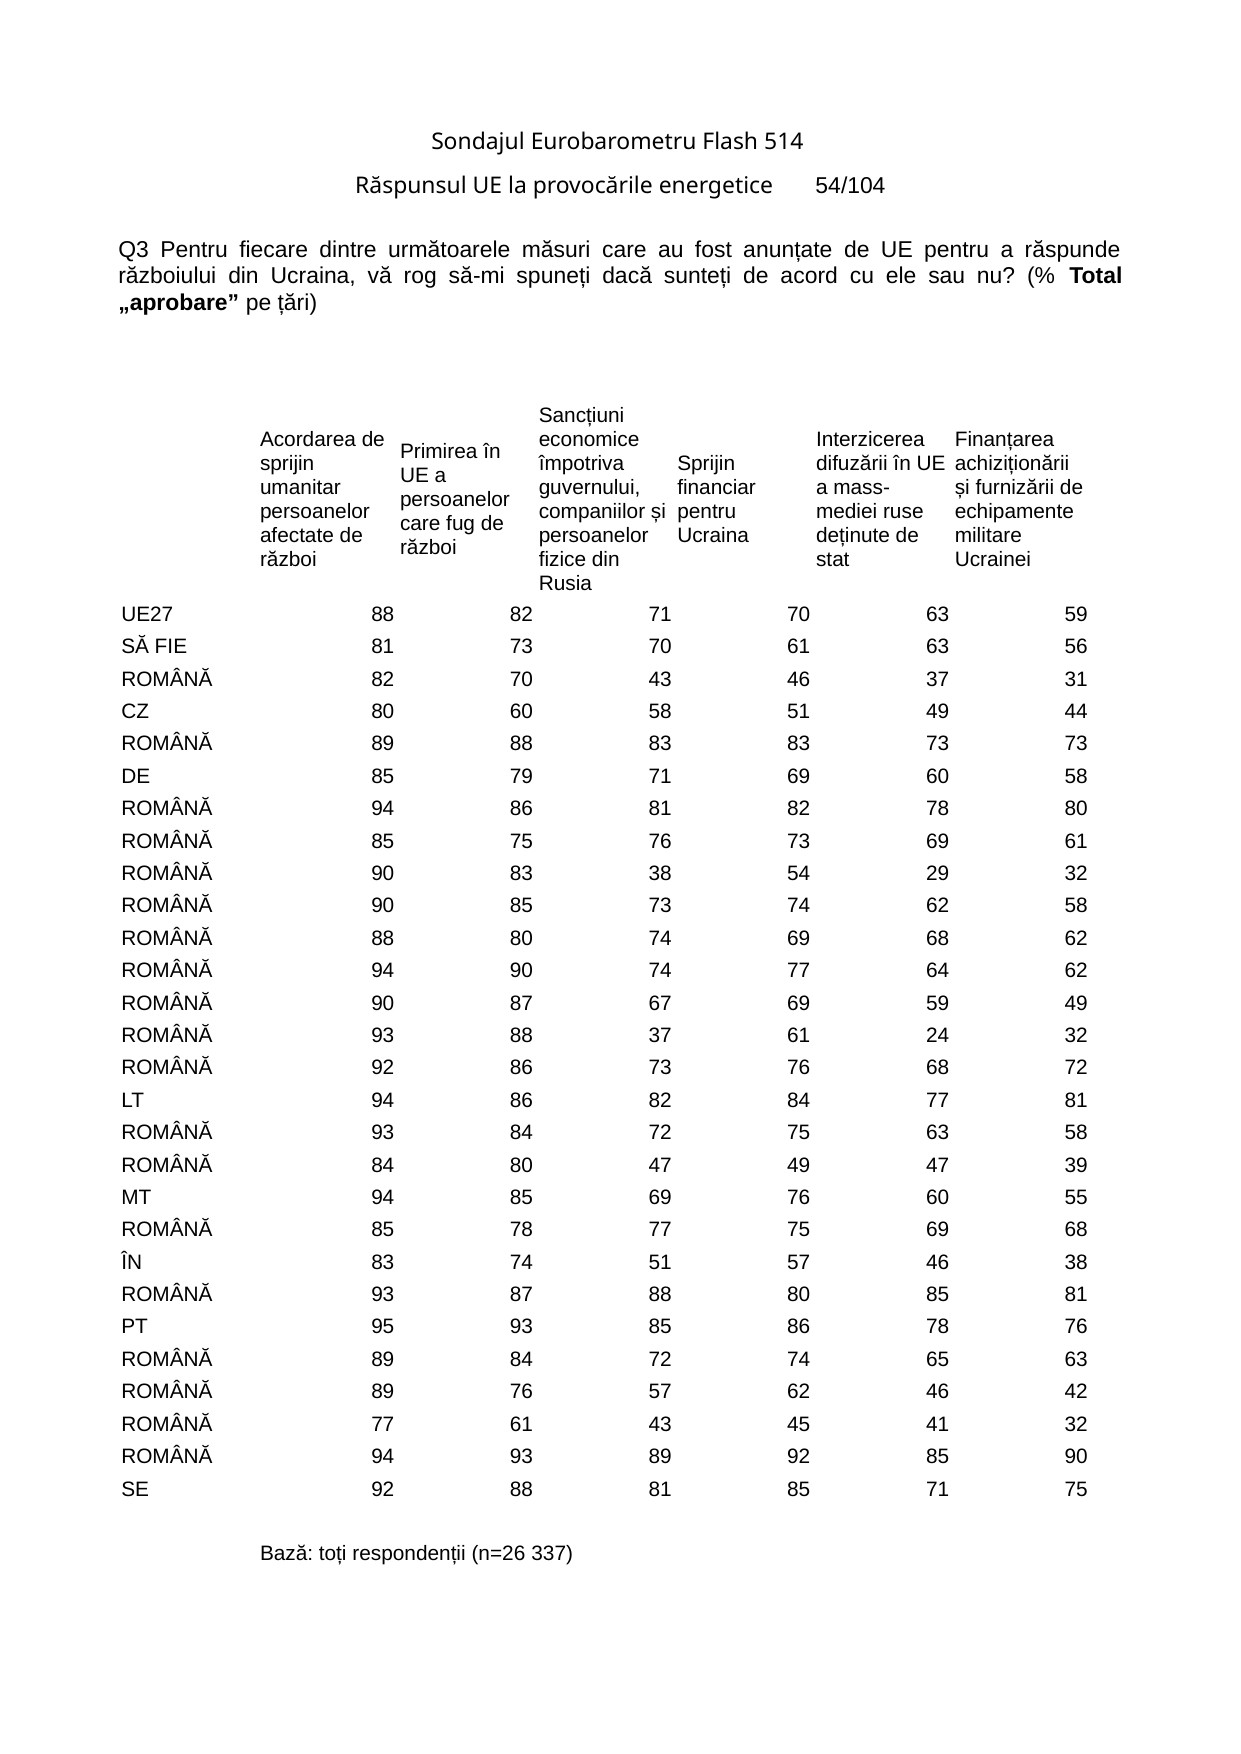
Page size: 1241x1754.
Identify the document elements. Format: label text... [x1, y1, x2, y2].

table_cell 56 [952, 630, 1090, 662]
table_cell 76 [536, 824, 674, 857]
table_cell 71 [536, 760, 674, 792]
table_cell 84 [397, 1116, 536, 1148]
table_cell 84 [257, 1148, 397, 1181]
table_cell ROMÂNĂ [118, 1440, 257, 1472]
table_cell ROMÂNĂ [118, 792, 257, 824]
table_cell 73 [536, 1051, 674, 1083]
table_cell 93 [257, 1278, 397, 1310]
table_cell 77 [674, 954, 813, 986]
table_cell 61 [674, 1019, 813, 1051]
table_cell 54 [674, 857, 813, 889]
table_cell 72 [536, 1343, 674, 1375]
table_cell [674, 1505, 813, 1537]
table_cell ROMÂNĂ [118, 1019, 257, 1051]
table_cell 85 [536, 1310, 674, 1343]
table_cell 62 [952, 921, 1090, 954]
table_cell [397, 1505, 536, 1537]
table_cell 88 [397, 1019, 536, 1051]
table_header Interzicerea difuzării în UE a mass-mediei ruse deținute de stat [813, 400, 952, 597]
table_cell 73 [952, 727, 1090, 759]
table_cell 75 [952, 1472, 1090, 1504]
table_cell 78 [397, 1213, 536, 1245]
table_cell 94 [257, 954, 397, 986]
table_cell 93 [397, 1440, 536, 1472]
table_cell 83 [536, 727, 674, 759]
table_cell [118, 1537, 257, 1569]
table_cell 51 [536, 1245, 674, 1278]
table_cell 87 [397, 1278, 536, 1310]
table_cell 80 [257, 695, 397, 727]
table_cell 84 [397, 1343, 536, 1375]
table_cell 83 [674, 727, 813, 759]
table_cell 61 [952, 824, 1090, 857]
table_cell 67 [536, 986, 674, 1019]
table_cell 61 [674, 630, 813, 662]
table_cell 93 [397, 1310, 536, 1343]
table_cell 88 [257, 598, 397, 630]
table_cell PT [118, 1310, 257, 1343]
table_cell 68 [813, 1051, 952, 1083]
table_cell 78 [813, 792, 952, 824]
text Q3 Pentru fiecare dintre următoarele măsuri care au fost anunțate de UE pentru a răspunde războiului din Ucraina, vă rog să-mi spuneți dacă sunteți de acord cu ele sau nu? (% Total „aprobare” pe țări) [118, 236, 1122, 315]
table_cell [257, 1505, 397, 1537]
table_cell 65 [813, 1343, 952, 1375]
table_cell 47 [536, 1148, 674, 1181]
table_cell 61 [397, 1408, 536, 1440]
table_cell 81 [536, 792, 674, 824]
table_cell UE27 [118, 598, 257, 630]
table_cell 58 [952, 889, 1090, 921]
table_cell 82 [397, 598, 536, 630]
table_cell 46 [813, 1245, 952, 1278]
table_header [118, 400, 257, 597]
table_cell [952, 1505, 1090, 1537]
table_cell 85 [813, 1440, 952, 1472]
table_cell 75 [674, 1213, 813, 1245]
table_cell ROMÂNĂ [118, 1375, 257, 1407]
table_cell 89 [257, 1375, 397, 1407]
table_cell 94 [257, 1440, 397, 1472]
table_cell 55 [952, 1181, 1090, 1213]
table_cell 73 [813, 727, 952, 759]
table_cell 49 [813, 695, 952, 727]
table_cell 62 [952, 954, 1090, 986]
table_cell 69 [536, 1181, 674, 1213]
table_cell 69 [674, 986, 813, 1019]
table_cell 37 [813, 662, 952, 695]
table_cell ROMÂNĂ [118, 1148, 257, 1181]
table_cell 89 [257, 1343, 397, 1375]
table_cell 85 [257, 760, 397, 792]
table_cell 77 [257, 1408, 397, 1440]
table_header Finanțarea achiziționării și furnizării de echipamente militare Ucrainei [952, 400, 1090, 597]
table_cell 32 [952, 857, 1090, 889]
table_cell ROMÂNĂ [118, 1051, 257, 1083]
table_cell 94 [257, 1084, 397, 1116]
table_cell 88 [397, 1472, 536, 1504]
table_cell 90 [257, 857, 397, 889]
table_cell 68 [952, 1213, 1090, 1245]
table_cell 85 [397, 1181, 536, 1213]
table_cell 90 [257, 986, 397, 1019]
table_cell 73 [674, 824, 813, 857]
table_cell 62 [674, 1375, 813, 1407]
table_cell 92 [257, 1051, 397, 1083]
table_cell 45 [674, 1408, 813, 1440]
table_cell 63 [952, 1343, 1090, 1375]
table_cell 88 [397, 727, 536, 759]
table_cell 93 [257, 1019, 397, 1051]
table_cell 82 [674, 792, 813, 824]
table_cell 58 [952, 1116, 1090, 1148]
table_cell 75 [397, 824, 536, 857]
table_cell 58 [952, 760, 1090, 792]
table_cell [952, 1537, 1090, 1569]
table_cell 89 [536, 1440, 674, 1472]
table_cell 85 [257, 1213, 397, 1245]
table_cell Bază: toți respondenții (n=26 337) [257, 1537, 674, 1569]
table_cell ROMÂNĂ [118, 1343, 257, 1375]
table_cell 83 [257, 1245, 397, 1278]
table_cell 38 [536, 857, 674, 889]
table_cell 92 [257, 1472, 397, 1504]
table_cell 63 [813, 630, 952, 662]
table_cell 75 [674, 1116, 813, 1148]
table_cell 71 [536, 598, 674, 630]
table_cell [813, 1537, 952, 1569]
table_cell 29 [813, 857, 952, 889]
table_cell 80 [952, 792, 1090, 824]
table_cell 60 [813, 1181, 952, 1213]
table_cell 95 [257, 1310, 397, 1343]
table_cell 57 [674, 1245, 813, 1278]
table_cell 81 [952, 1278, 1090, 1310]
table_cell [118, 1505, 257, 1537]
table_cell 80 [397, 921, 536, 954]
table_cell 70 [397, 662, 536, 695]
table_cell 39 [952, 1148, 1090, 1181]
table_cell 32 [952, 1019, 1090, 1051]
table_cell 93 [257, 1116, 397, 1148]
table_cell 86 [397, 792, 536, 824]
table_cell 85 [813, 1278, 952, 1310]
table_cell 88 [257, 921, 397, 954]
table_cell 92 [674, 1440, 813, 1472]
table_header Sancțiuni economice împotriva guvernului, companiilor și persoanelor fizice din Rusia [536, 400, 674, 597]
table_cell 46 [674, 662, 813, 695]
table_cell 90 [257, 889, 397, 921]
table_cell 74 [536, 954, 674, 986]
table_cell 81 [952, 1084, 1090, 1116]
table_header Sprijin financiar pentru Ucraina [674, 400, 813, 597]
table_cell ROMÂNĂ [118, 1213, 257, 1245]
table_cell 82 [257, 662, 397, 695]
table_cell 88 [536, 1278, 674, 1310]
table_cell 32 [952, 1408, 1090, 1440]
table_cell 72 [952, 1051, 1090, 1083]
table_cell SE [118, 1472, 257, 1504]
table_cell 72 [536, 1116, 674, 1148]
table_cell 69 [674, 921, 813, 954]
table_cell ROMÂNĂ [118, 986, 257, 1019]
table_cell ROMÂNĂ [118, 1116, 257, 1148]
table_cell ROMÂNĂ [118, 727, 257, 759]
table_cell ROMÂNĂ [118, 1278, 257, 1310]
table_cell 31 [952, 662, 1090, 695]
table_cell 89 [257, 727, 397, 759]
table_cell 94 [257, 792, 397, 824]
table_cell ROMÂNĂ [118, 921, 257, 954]
table_cell 60 [813, 760, 952, 792]
table_cell MT [118, 1181, 257, 1213]
table_cell SĂ FIE [118, 630, 257, 662]
table_cell 74 [674, 1343, 813, 1375]
table_cell 46 [813, 1375, 952, 1407]
table_cell 59 [813, 986, 952, 1019]
table_cell 57 [536, 1375, 674, 1407]
table_cell 80 [397, 1148, 536, 1181]
table_cell 84 [674, 1084, 813, 1116]
table_cell LT [118, 1084, 257, 1116]
table_cell 86 [674, 1310, 813, 1343]
table_cell 49 [952, 986, 1090, 1019]
table_cell 42 [952, 1375, 1090, 1407]
table_cell 76 [397, 1375, 536, 1407]
table_cell 38 [952, 1245, 1090, 1278]
table_cell 68 [813, 921, 952, 954]
table_cell 47 [813, 1148, 952, 1181]
table_cell ROMÂNĂ [118, 824, 257, 857]
table_cell 78 [813, 1310, 952, 1343]
table_cell 83 [397, 857, 536, 889]
table_cell ROMÂNĂ [118, 662, 257, 695]
table_cell 60 [397, 695, 536, 727]
table_cell 86 [397, 1084, 536, 1116]
table_cell 80 [674, 1278, 813, 1310]
table_cell ÎN [118, 1245, 257, 1278]
table_cell 63 [813, 1116, 952, 1148]
table_cell ROMÂNĂ [118, 889, 257, 921]
table_header Primirea în UE a persoanelor care fug de război [397, 400, 536, 597]
table_cell 44 [952, 695, 1090, 727]
table_cell 63 [813, 598, 952, 630]
table_cell CZ [118, 695, 257, 727]
table_cell 43 [536, 1408, 674, 1440]
table_cell 51 [674, 695, 813, 727]
table_cell 37 [536, 1019, 674, 1051]
table_cell 81 [257, 630, 397, 662]
table_cell 69 [674, 760, 813, 792]
table_cell 24 [813, 1019, 952, 1051]
table_cell 70 [674, 598, 813, 630]
table_cell 64 [813, 954, 952, 986]
table_cell 94 [257, 1181, 397, 1213]
table_cell [536, 1505, 674, 1537]
table_cell ROMÂNĂ [118, 1408, 257, 1440]
table_cell 58 [536, 695, 674, 727]
table_cell 71 [813, 1472, 952, 1504]
table_cell 59 [952, 598, 1090, 630]
table_cell 90 [397, 954, 536, 986]
table_cell 69 [813, 1213, 952, 1245]
table_cell 79 [397, 760, 536, 792]
table_cell DE [118, 760, 257, 792]
table_cell 82 [536, 1084, 674, 1116]
table_cell ROMÂNĂ [118, 954, 257, 986]
table_cell 90 [952, 1440, 1090, 1472]
table_cell [813, 1505, 952, 1537]
table_cell 85 [397, 889, 536, 921]
table_cell 76 [674, 1181, 813, 1213]
table_cell 62 [813, 889, 952, 921]
table_cell 85 [257, 824, 397, 857]
table_header Acordarea de sprijin umanitar persoanelor afectate de război [257, 400, 397, 597]
table_cell 77 [813, 1084, 952, 1116]
table_cell 74 [536, 921, 674, 954]
table_cell 76 [674, 1051, 813, 1083]
table_cell 73 [536, 889, 674, 921]
table_cell 81 [536, 1472, 674, 1504]
table_cell 87 [397, 986, 536, 1019]
table_cell 74 [674, 889, 813, 921]
table_cell 86 [397, 1051, 536, 1083]
table_cell 74 [397, 1245, 536, 1278]
table_cell 76 [952, 1310, 1090, 1343]
table_cell 85 [674, 1472, 813, 1504]
table_cell 69 [813, 824, 952, 857]
table_cell ROMÂNĂ [118, 857, 257, 889]
table_cell 73 [397, 630, 536, 662]
table_cell 43 [536, 662, 674, 695]
table_cell 41 [813, 1408, 952, 1440]
table_cell 49 [674, 1148, 813, 1181]
table_cell 77 [536, 1213, 674, 1245]
table_cell 70 [536, 630, 674, 662]
table_cell [674, 1537, 813, 1569]
